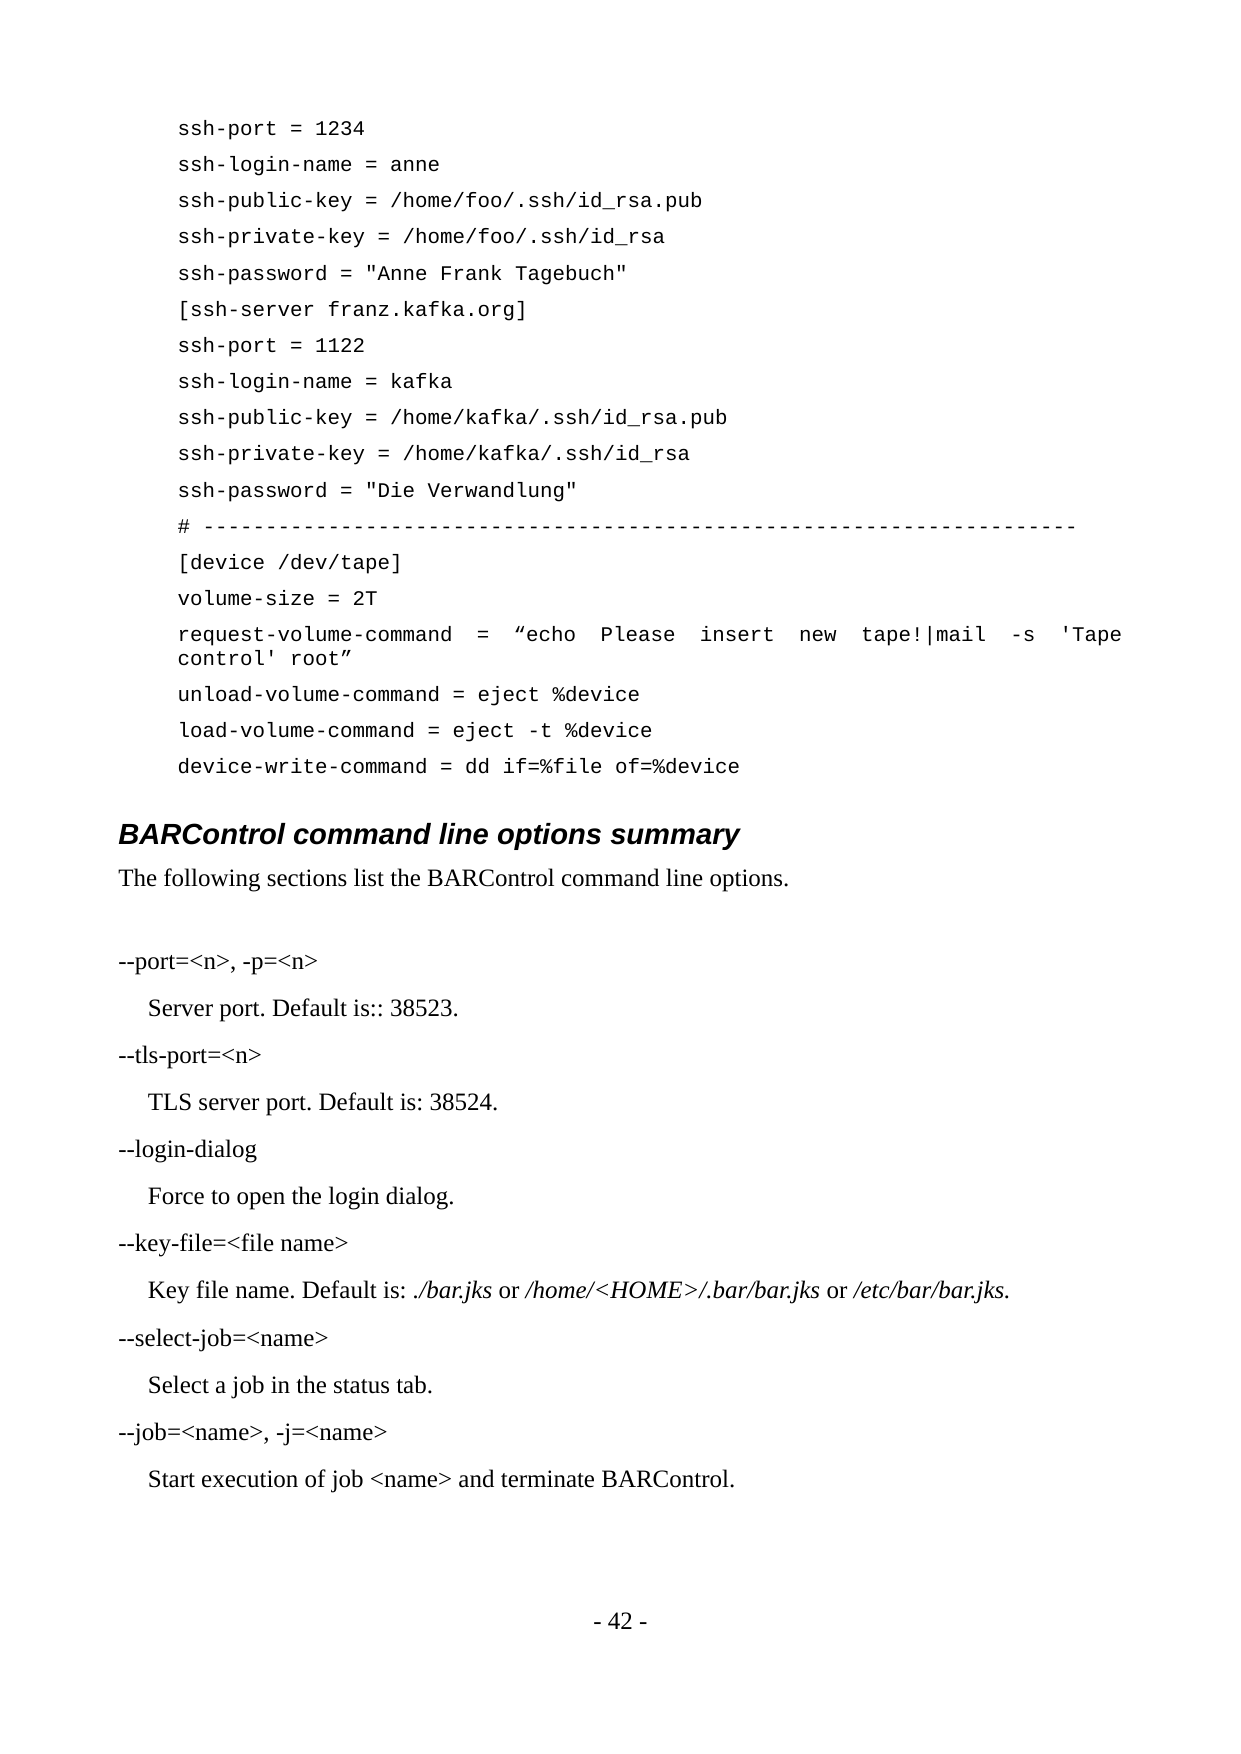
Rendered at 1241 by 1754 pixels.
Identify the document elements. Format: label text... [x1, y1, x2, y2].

title --port=<n>, -p=<n> [118, 946, 1122, 975]
title --job=<name>, -j=<name> [118, 1417, 1122, 1446]
text request-volume-command = “echo Please insert new tape!|mail -s 'Tape control' root” [177, 624, 1122, 671]
title --key-file=<file name> [118, 1228, 1122, 1257]
text ssh-port = 1122 [177, 335, 1122, 359]
text ssh-private-key = /home/kafka/.ssh/id_rsa [177, 443, 1122, 467]
text [ssh-server franz.kafka.org] [177, 299, 1122, 322]
text device-write-command = dd if=%file of=%device [177, 756, 1122, 780]
text [device /dev/tape] [177, 552, 1122, 576]
text unload-volume-command = eject %device [177, 684, 1122, 708]
text volume-size = 2T [177, 588, 1122, 612]
text ssh-password = "Anne Frank Tagebuch" [177, 263, 1122, 286]
title --select-job=<name> [118, 1323, 1122, 1351]
text Select a job in the status tab. [148, 1370, 1122, 1398]
text Start execution of job <name> and terminate BARControl. [148, 1464, 1122, 1493]
text Server port. Default is:: 38523. [148, 993, 1122, 1022]
text ssh-password = "Die Verwandlung" [177, 479, 1122, 503]
text # ---------------------------------------------------------------------- [177, 516, 1122, 539]
text ssh-port = 1234 [177, 118, 1122, 142]
text Force to open the login dialog. [148, 1181, 1122, 1210]
title --login-dialog [118, 1134, 1122, 1163]
text ssh-login-name = kafka [177, 371, 1122, 395]
text Key file name. Default is: ./bar.jks or /home/<HOME>/.bar/bar.jks or /etc/bar/bar.jks. [148, 1276, 1122, 1304]
text load-volume-command = eject -t %device [177, 720, 1122, 744]
title --tls-port=<n> [118, 1040, 1122, 1069]
text ssh-private-key = /home/foo/.ssh/id_rsa [177, 227, 1122, 250]
text ssh-public-key = /home/foo/.ssh/id_rsa.pub [177, 190, 1122, 214]
subtitle BARControl command line options summary [118, 817, 1122, 851]
text ssh-public-key = /home/kafka/.ssh/id_rsa.pub [177, 407, 1122, 431]
text The following sections list the BARControl command line options. [118, 863, 1122, 892]
text ssh-login-name = anne [177, 154, 1122, 178]
text TLS server port. Default is: 38524. [148, 1087, 1122, 1116]
